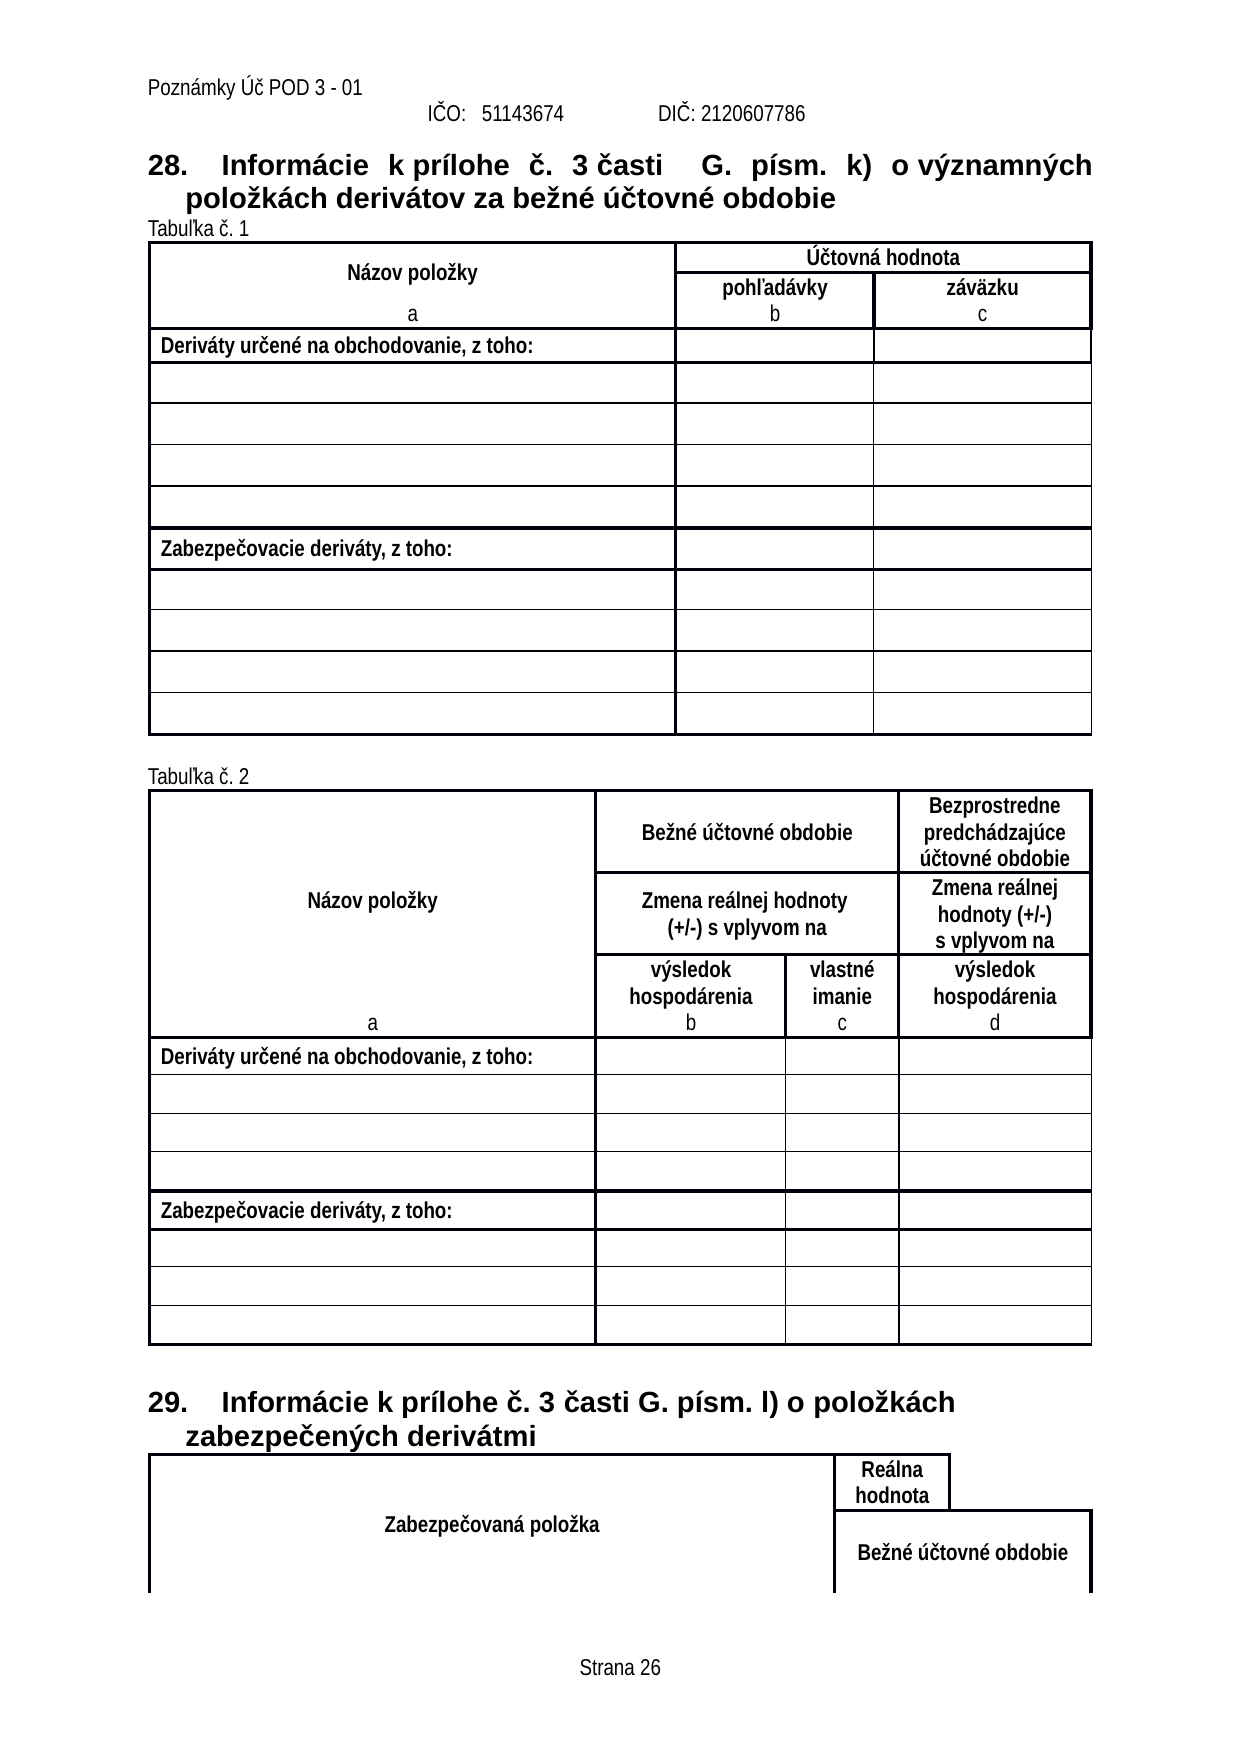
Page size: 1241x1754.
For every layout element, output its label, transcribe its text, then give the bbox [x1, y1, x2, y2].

table_cell výsledok hospodárenia [900, 956, 1089, 1009]
table_cell [597, 1039, 785, 1074]
table_cell [597, 1075, 785, 1112]
table_cell a [151, 300, 674, 327]
table_cell [786, 1152, 898, 1189]
table_cell [786, 1039, 898, 1074]
table_cell [786, 1114, 898, 1151]
table_cell [677, 445, 873, 485]
table_cell [874, 364, 1091, 402]
table_cell d [900, 1009, 1089, 1036]
table_cell [151, 404, 674, 444]
table_cell [677, 652, 873, 692]
title Informácie k prílohe č. 3 časti G. písm. l) o položkách zabezpečených derivátmi [148, 1386, 1092, 1453]
table_cell c [787, 1009, 897, 1036]
table_cell [677, 693, 873, 733]
table_cell [677, 487, 873, 526]
table_cell Deriváty určené na obchodovanie, z toho: [151, 330, 674, 361]
table_cell [151, 1114, 594, 1151]
table_cell Zmena reálnej hodnoty (+/-) s vplyvom na [900, 874, 1089, 953]
table_cell [900, 1152, 1091, 1189]
table_header Zabezpečovaná položka [151, 1456, 833, 1593]
table_cell c [876, 300, 1089, 327]
table_header Účtovná hodnota [677, 244, 1089, 271]
table_cell b [597, 1009, 784, 1036]
table_cell [151, 693, 674, 733]
table_cell a [151, 1009, 594, 1036]
table_cell [677, 404, 873, 444]
table_cell [786, 1267, 898, 1304]
table_cell [900, 1039, 1091, 1074]
table_cell [677, 330, 873, 361]
table_cell Zmena reálnej hodnoty (+/-) s vplyvom na [597, 874, 897, 953]
table_cell [597, 1193, 785, 1228]
table_cell [151, 1267, 594, 1304]
table_cell pohľadávky [677, 274, 872, 300]
table_cell [874, 652, 1091, 692]
table_cell [677, 571, 873, 609]
table_cell [151, 1075, 594, 1112]
table_cell [874, 404, 1091, 444]
table_cell [677, 364, 873, 402]
table_cell [874, 530, 1091, 568]
table_cell [874, 571, 1091, 609]
table_cell [786, 1306, 898, 1343]
table_cell Zabezpečovacie deriváty, z toho: [151, 530, 674, 568]
table_cell [597, 1267, 785, 1304]
table_cell [597, 1114, 785, 1151]
table_cell [151, 610, 674, 650]
table_cell [151, 445, 674, 485]
table_cell [874, 610, 1091, 650]
text Tabuľka č. 1 [148, 215, 1092, 241]
table_cell [874, 693, 1091, 733]
table_cell b [677, 300, 872, 327]
table_header Názov položky [151, 792, 594, 1009]
table_cell [151, 364, 674, 402]
table_header Bežné účtovné obdobie [597, 792, 897, 871]
table_cell [151, 652, 674, 692]
table_cell Zabezpečovacie deriváty, z toho: [151, 1193, 594, 1228]
table_header Reálna hodnota [836, 1456, 948, 1508]
table_cell [151, 487, 674, 526]
table_cell [900, 1075, 1091, 1112]
text Tabuľka č. 2 [148, 763, 1092, 789]
table_cell záväzku [876, 274, 1089, 300]
table_cell [874, 487, 1091, 526]
table_cell [900, 1231, 1091, 1266]
table_cell [151, 1231, 594, 1266]
table_cell [677, 530, 873, 568]
table_cell výsledok hospodárenia [597, 956, 784, 1009]
table_header Bezprostredne predchádzajúce účtovné obdobie [900, 792, 1089, 871]
title Informácie k prílohe č. 3 časti G. písm. k) o významných položkách derivátov za bežné účtovné obdobie [148, 148, 1092, 215]
table_cell [900, 1193, 1091, 1228]
table_cell [151, 571, 674, 609]
table_cell [786, 1075, 898, 1112]
table_cell [597, 1152, 785, 1189]
table_cell [151, 1306, 594, 1343]
table_cell [900, 1114, 1091, 1151]
table_header Názov položky [151, 244, 674, 300]
table_cell [900, 1267, 1091, 1304]
table_cell [597, 1231, 785, 1266]
table_cell Bežné účtovné obdobie [836, 1512, 1089, 1593]
table_cell [874, 445, 1091, 485]
table_cell [597, 1306, 785, 1343]
table_cell [786, 1193, 898, 1228]
table_cell Deriváty určené na obchodovanie, z toho: [151, 1039, 594, 1074]
table_cell [900, 1306, 1091, 1343]
table_cell vlastné imanie [787, 956, 897, 1009]
table_cell [786, 1231, 898, 1266]
table_cell [151, 1152, 594, 1189]
table_cell [875, 330, 1090, 361]
table_cell [677, 610, 873, 650]
